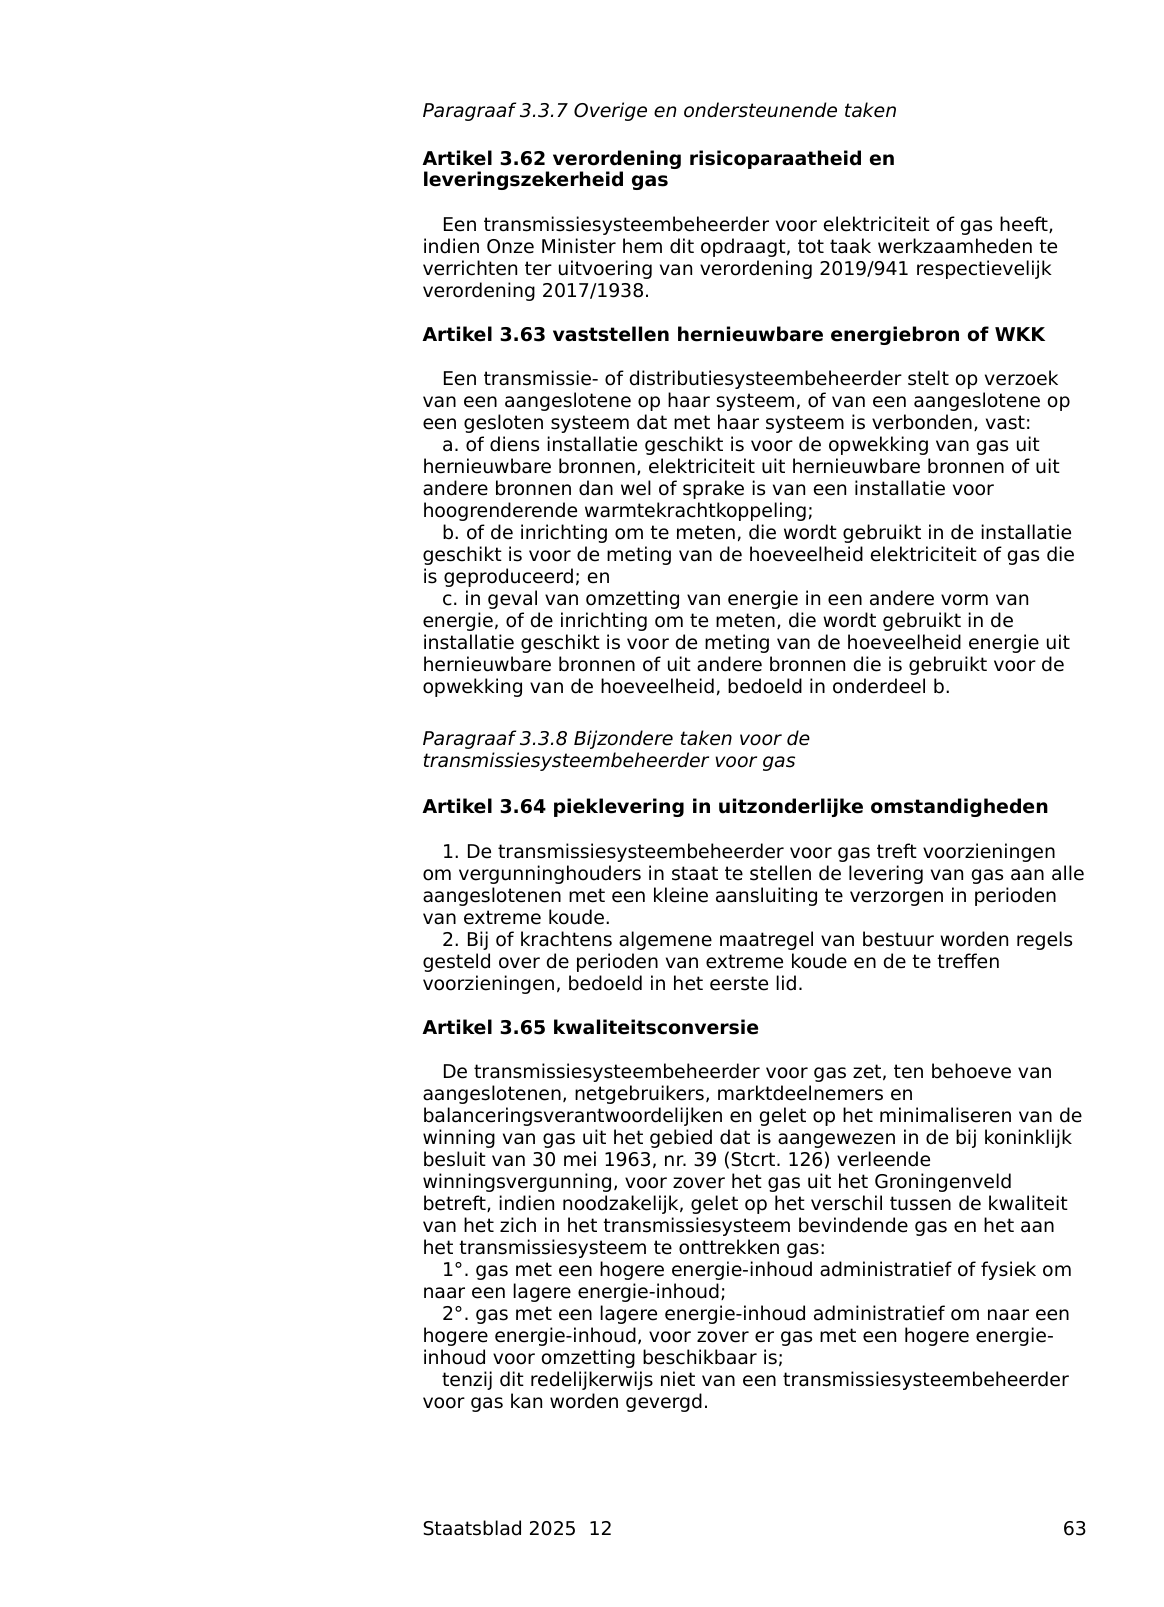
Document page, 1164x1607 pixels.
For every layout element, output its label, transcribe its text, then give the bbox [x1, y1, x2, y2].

subtitle Paragraaf 3.3.8 Bijzondere taken voor de transmissiesysteembeheerder voor gas [422, 727, 1087, 771]
text c. in geval van omzetting van energie in een andere vorm van energie, of de inrichting om te meten, die wordt gebruikt in de installatie geschikt is voor de meting van de hoeveelheid energie uit hernieuwbare bronnen of uit andere bronnen die is gebruikt voor de opwekking van de hoeveelheid, bedoeld in onderdeel b. [422, 588, 1087, 697]
subtitle Paragraaf 3.3.7 Overige en ondersteunende taken [422, 100, 1087, 122]
text 2. Bij of krachtens algemene maatregel van bestuur worden regels gesteld over de perioden van extreme koude en de te treffen voorzieningen, bedoeld in het eerste lid. [422, 928, 1087, 994]
subtitle Artikel 3.63 vaststellen hernieuwbare energiebron of WKK [422, 324, 1087, 346]
text 1°. gas met een hogere energie-inhoud administratief of fysiek om naar een lagere energie-inhoud; [422, 1259, 1087, 1303]
text 1. De transmissiesysteembeheerder voor gas treft voorzieningen om vergunninghouders in staat te stellen de levering van gas aan alle aangeslotenen met een kleine aansluiting te verzorgen in perioden van extreme koude. [422, 841, 1087, 928]
subtitle Artikel 3.65 kwaliteitsconversie [422, 1017, 1087, 1039]
text 2°. gas met een lagere energie-inhoud administratief om naar een hogere energie-inhoud, voor zover er gas met een hogere energie-inhoud voor omzetting beschikbaar is; [422, 1303, 1087, 1368]
text tenzij dit redelijkerwijs niet van een transmissiesysteembeheerder voor gas kan worden gevergd. [422, 1368, 1087, 1412]
subtitle Artikel 3.64 pieklevering in uitzonderlijke omstandigheden [422, 796, 1087, 818]
text De transmissiesysteembeheerder voor gas zet, ten behoeve van aangeslotenen, netgebruikers, marktdeelnemers en balanceringsverantwoordelijken en gelet op het minimaliseren van de winning van gas uit het gebied dat is aangewezen in de bij koninklijk besluit van 30 mei 1963, nr. 39 (Stcrt. 126) verleende winningsvergunning, voor zover het gas uit het Groningenveld betreft, indien noodzakelijk, gelet op het verschil tussen de kwaliteit van het zich in het transmissiesysteem bevindende gas en het aan het transmissiesysteem te onttrekken gas: [422, 1061, 1087, 1259]
subtitle Artikel 3.62 verordening risicoparaatheid en leveringszekerheid gas [422, 147, 1087, 191]
text a. of diens installatie geschikt is voor de opwekking van gas uit hernieuwbare bronnen, elektriciteit uit hernieuwbare bronnen of uit andere bronnen dan wel of sprake is van een installatie voor hoogrenderende warmtekrachtkoppeling; [422, 434, 1087, 522]
text Een transmissie- of distributiesysteembeheerder stelt op verzoek van een aangeslotene op haar systeem, of van een aangeslotene op een gesloten systeem dat met haar systeem is verbonden, vast: [422, 368, 1087, 434]
text Een transmissiesysteembeheerder voor elektriciteit of gas heeft, indien Onze Minister hem dit opdraagt, tot taak werkzaamheden te verrichten ter uitvoering van verordening 2019/941 respectievelijk verordening 2017/1938. [422, 213, 1087, 301]
text b. of de inrichting om te meten, die wordt gebruikt in de installatie geschikt is voor de meting van de hoeveelheid elektriciteit of gas die is geproduceerd; en [422, 522, 1087, 588]
